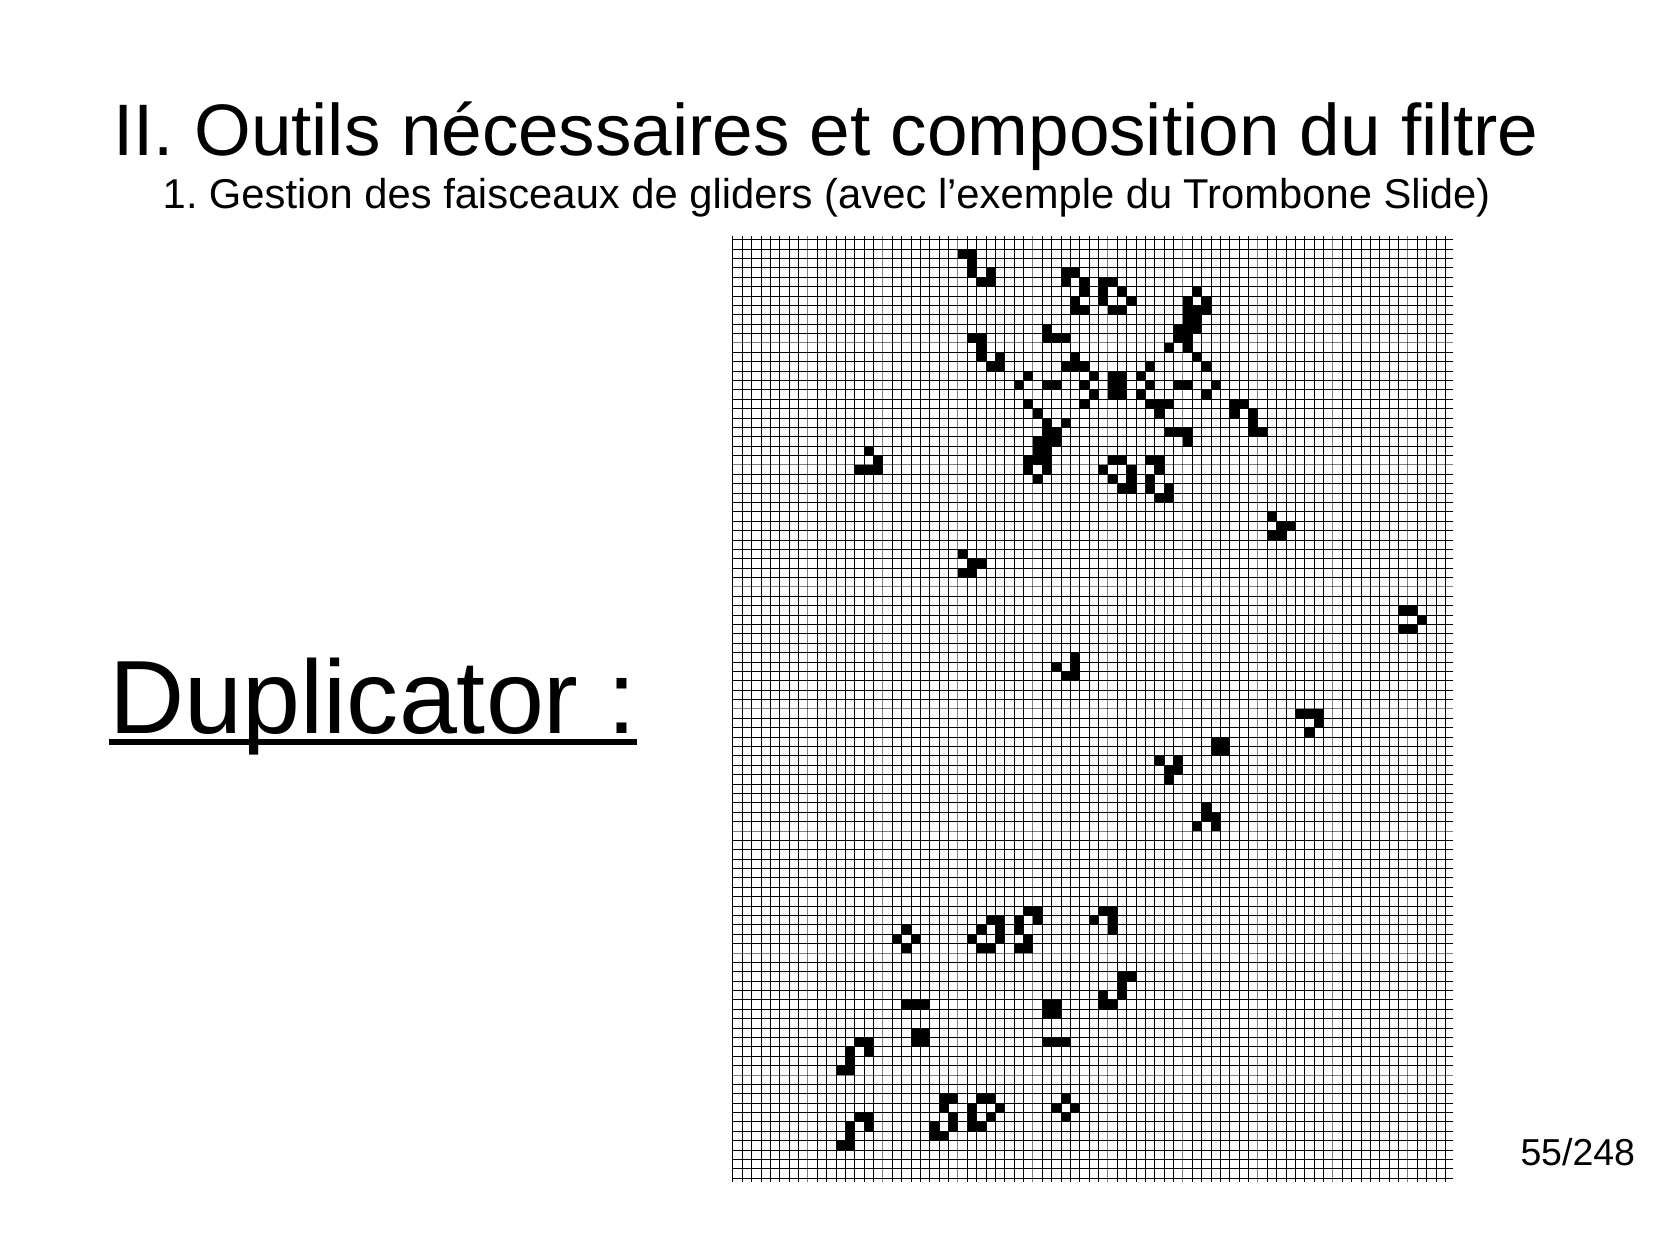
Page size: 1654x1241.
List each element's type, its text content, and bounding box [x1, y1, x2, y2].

text_box <number>/248 [1505, 1124, 1654, 1182]
picture [732, 236, 1453, 1182]
title II. Outils nécessaires et composition du filtre 1. Gestion des faisceaux de gliders (avec l’exemple du Trombone Slide) [82, 49, 1571, 257]
text_box Duplicator : [94, 631, 652, 763]
